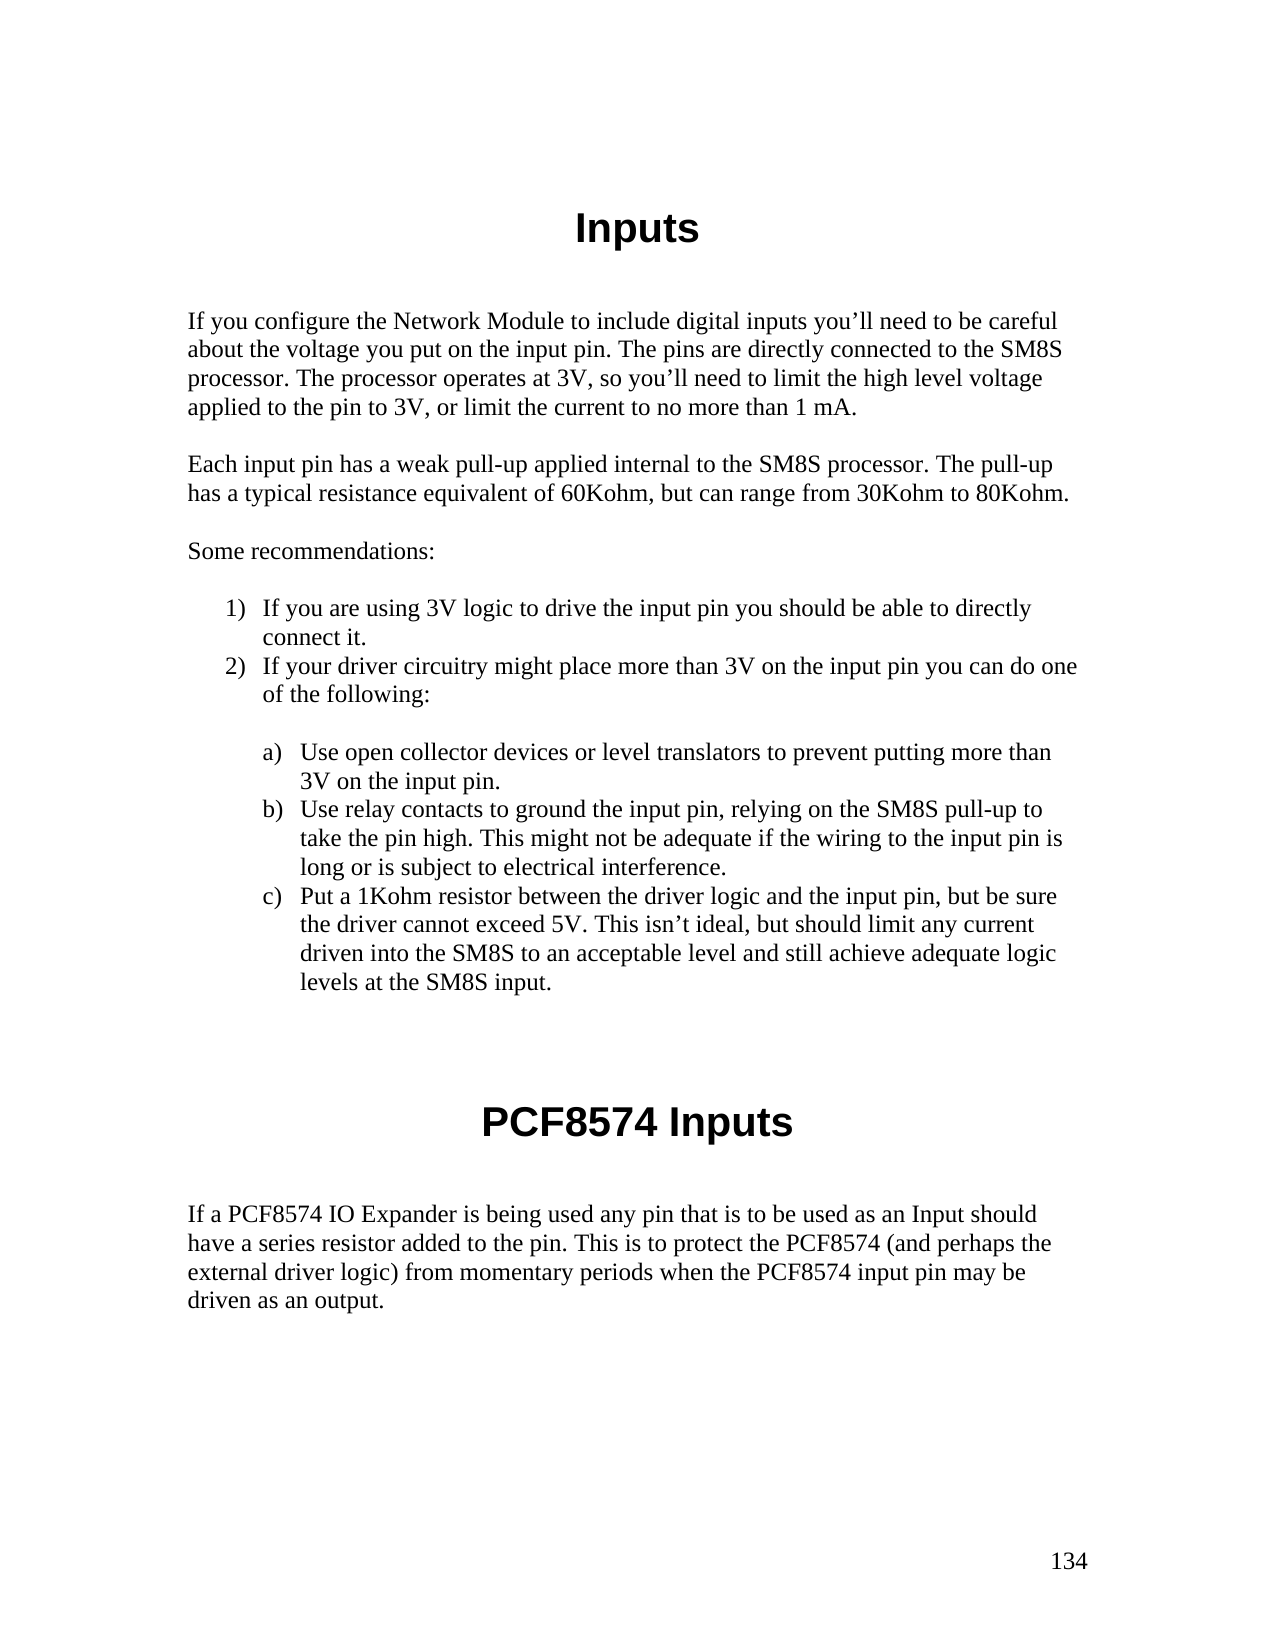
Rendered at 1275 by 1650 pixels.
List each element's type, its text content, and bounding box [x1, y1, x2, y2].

text If you configure the Network Module to include digital inputs you’ll need to be careful about the voltage you put on the input pin. The pins are directly connected to the SM8S processor. The processor operates at 3V, so you’ll need to limit the high level voltage applied to the pin to 3V, or limit the current to no more than 1 mA. [187, 306, 1087, 421]
subtitle Inputs [187, 204, 1087, 252]
subtitle PCF8574 Inputs [187, 1097, 1087, 1145]
text Each input pin has a weak pull-up applied internal to the SM8S processor. The pull-up has a typical resistance equivalent of 60Kohm, but can range from 30Kohm to 80Kohm. [187, 449, 1087, 507]
text Some recommendations: [187, 536, 1087, 564]
list Put a 1Kohm resistor between the driver logic and the input pin, but be sure the driver cannot exceed 5V. This isn’t ideal, but should limit any current driven into the SM8S to an acceptable level and still achieve adequate logic levels at the SM8S input. [262, 881, 1087, 996]
list Use relay contacts to ground the input pin, relying on the SM8S pull-up to take the pin high. This might not be adequate if the wiring to the input pin is long or is subject to electrical interference. [262, 794, 1087, 881]
list If your driver circuitry might place more than 3V on the input pin you can do one of the following: [225, 651, 1087, 708]
text If a PCF8574 IO Expander is being used any pin that is to be used as an Input should have a series resistor added to the pin. This is to protect the PCF8574 (and perhaps the external driver logic) from momentary periods when the PCF8574 input pin may be driven as an output. [187, 1199, 1087, 1314]
list If you are using 3V logic to drive the input pin you should be able to directly connect it. [225, 593, 1087, 651]
list Use open collector devices or level translators to prevent putting more than 3V on the input pin. [262, 737, 1087, 794]
